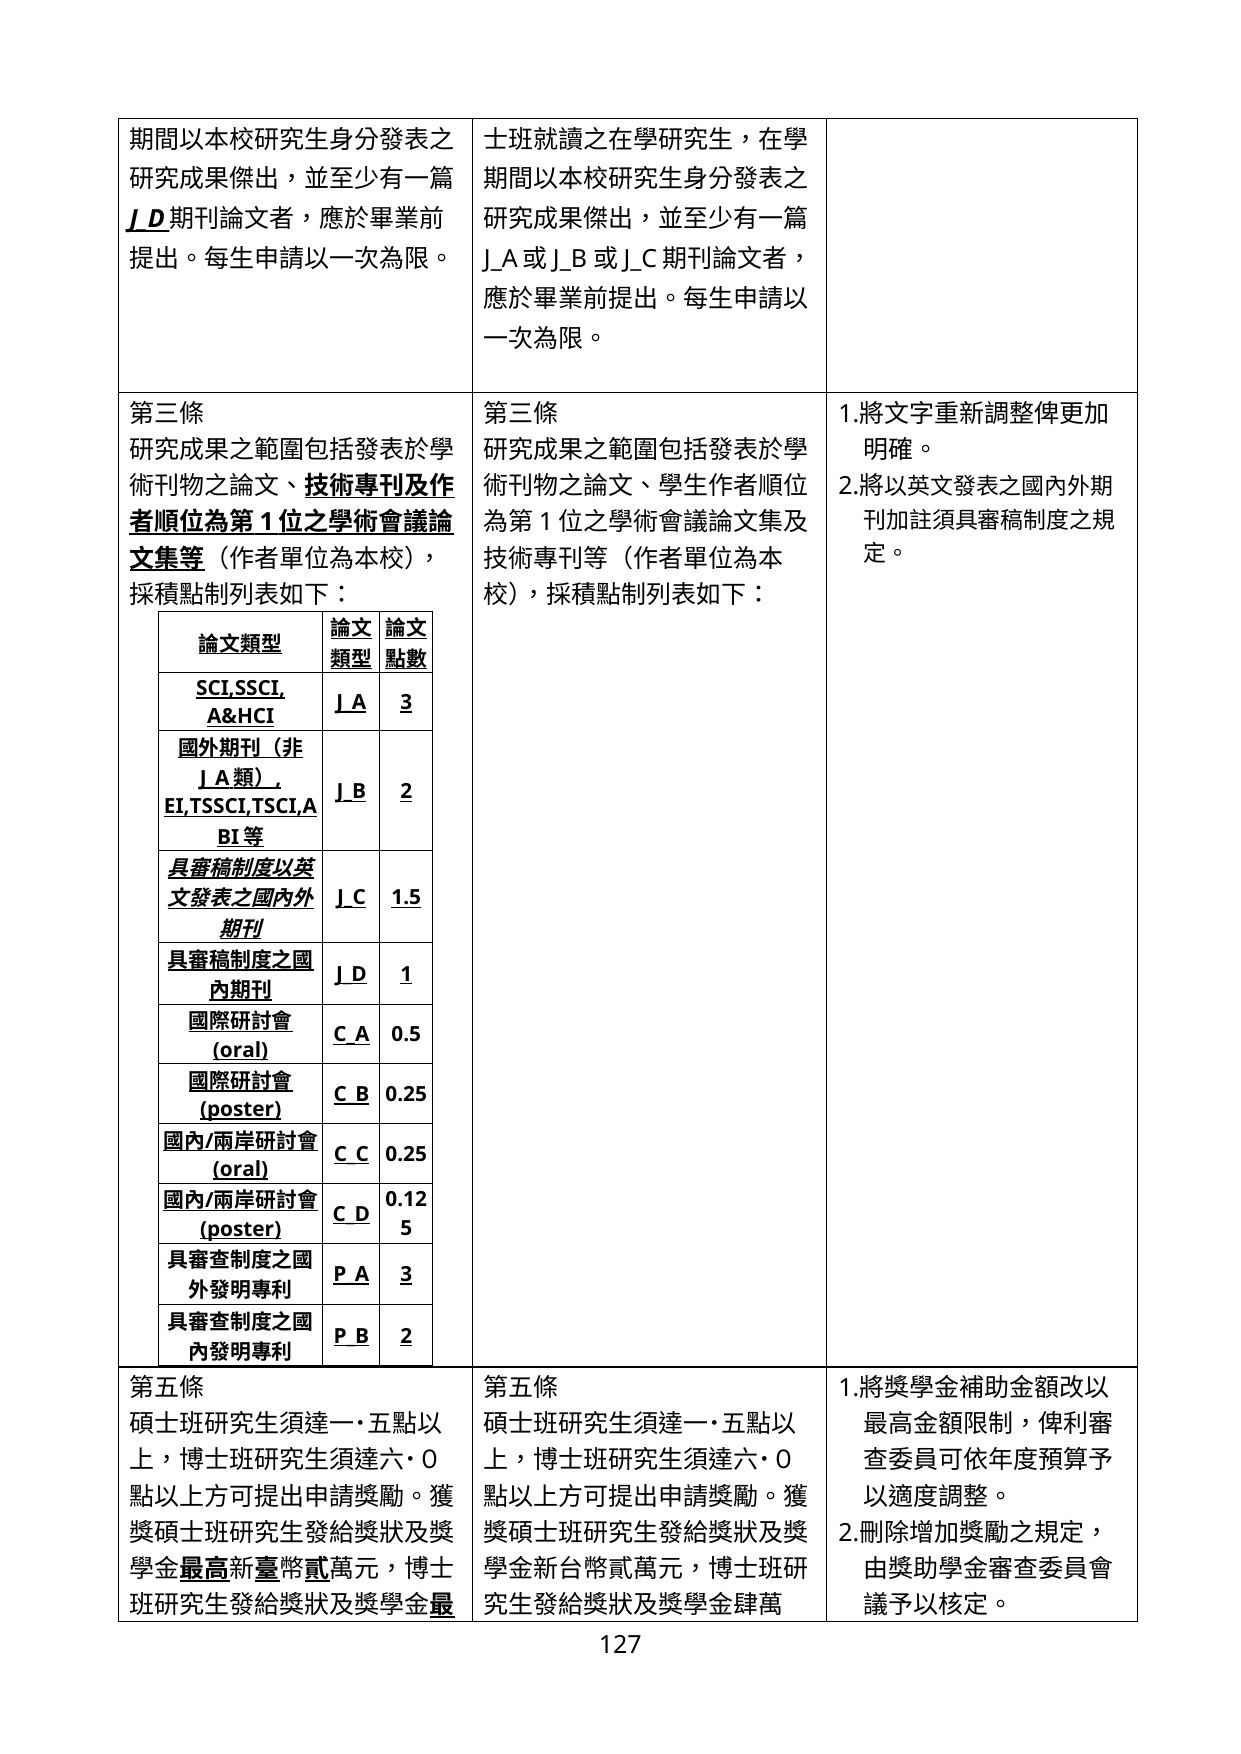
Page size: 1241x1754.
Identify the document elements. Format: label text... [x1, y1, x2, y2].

table_cell 1.5 [380, 851, 432, 942]
table_cell P_A [323, 1244, 379, 1304]
table_cell 1.將獎學金補助金額改以最高金額限制，俾利審查委員可依年度預算予以適度調整。 2.刪除增加獎勵之規定，由獎助學金審查委員會議予以核定。 [827, 1368, 1137, 1621]
table_cell 0.5 [380, 1005, 432, 1063]
table_cell J_A [323, 673, 379, 730]
table_cell 第五條 碩士班研究生須達一˙五點以上，博士班研究生須達六˙０點以上方可提出申請獎勵。獲獎碩士班研究生發給獎狀及獎學金新台幣貳萬元，博士班研究生發給獎狀及獎學金肆萬 [473, 1368, 826, 1621]
table_cell 國際研討會(oral) [159, 1005, 322, 1063]
table_cell 期間以本校研究生身分發表之研究成果傑出，並至少有一篇J_D期刊論文者，應於畢業前提出。每生申請以一次為限。 [119, 119, 472, 392]
table_cell 0.25 [380, 1064, 432, 1123]
table_cell 具審查制度之國外發明專利 [159, 1244, 322, 1304]
table_header 論文點數 [380, 612, 432, 672]
table_cell C_B [323, 1064, 379, 1123]
table_cell C_D [323, 1184, 379, 1242]
table_header 論文類型 [159, 612, 322, 672]
table_cell 士班就讀之在學研究生，在學期間以本校研究生身分發表之研究成果傑出，並至少有一篇J_A或J_B 或J_C期刊論文者，應於畢業前提出。每生申請以一次為限。 [473, 119, 826, 392]
table_cell 第五條 碩士班研究生須達一˙五點以上，博士班研究生須達六˙０點以上方可提出申請獎勵。獲獎碩士班研究生發給獎狀及獎學金最高新臺幣貳萬元，博士班研究生發給獎狀及獎學金最 [119, 1368, 472, 1621]
table_cell 具審稿制度以英文發表之國內外期刊 [159, 851, 322, 942]
table_cell 第三條 研究成果之範圍包括發表於學術刊物之論文、學生作者順位為第1位之學術會議論文集及技術專刊等（作者單位為本校），採積點制列表如下： [473, 393, 826, 1366]
table_cell 國內/兩岸研討會(poster) [159, 1184, 322, 1242]
table_header 論文類型 [323, 612, 379, 672]
table_cell J_D [323, 943, 379, 1003]
table_cell 國際研討會(poster) [159, 1064, 322, 1123]
table_cell [827, 119, 1137, 392]
table_cell 國內/兩岸研討會(oral) [159, 1124, 322, 1183]
table_cell P_B [323, 1305, 379, 1365]
table_cell 具審稿制度之國內期刊 [159, 943, 322, 1003]
table_cell 0.125 [380, 1184, 432, 1242]
table_cell 0.25 [380, 1124, 432, 1183]
table_cell J_B [323, 731, 379, 850]
table_cell J_C [323, 851, 379, 942]
table_cell 國外期刊（非J_A類）, EI,TSSCI,TSCI,ABI等 [159, 731, 322, 850]
table_cell SCI,SSCI, A&HCI [159, 673, 322, 730]
table_cell C_A [323, 1005, 379, 1063]
table_cell 具審查制度之國內發明專利 [159, 1305, 322, 1365]
table_cell 2 [380, 731, 432, 850]
table_cell 3 [380, 673, 432, 730]
table_cell 第三條 研究成果之範圍包括發表於學術刊物之論文、技術專刊及作者順位為第1位之學術會議論文集等（作者單位為本校），採積點制列表如下： [119, 393, 472, 1366]
table_cell C_C [323, 1124, 379, 1183]
table_cell 1.將文字重新調整俾更加明確。 2.將以英文發表之國內外期刊加註須具審稿制度之規定。 [827, 393, 1137, 1366]
table_cell 3 [380, 1244, 432, 1304]
table_cell 2 [380, 1305, 432, 1365]
table_cell 1 [380, 943, 432, 1003]
